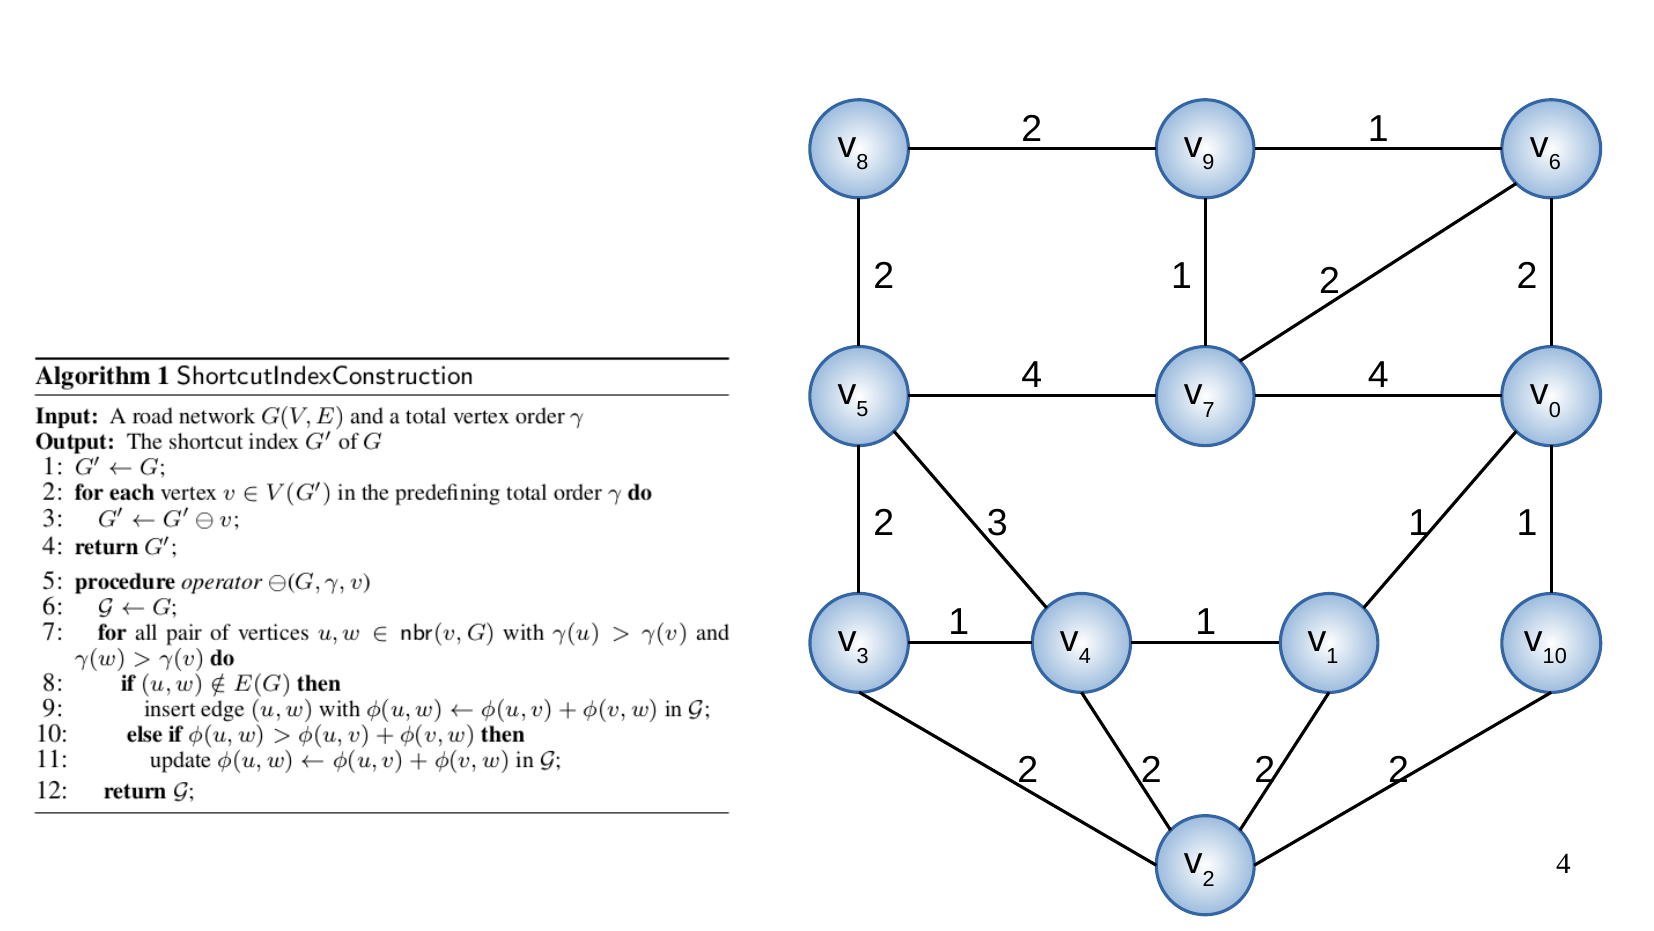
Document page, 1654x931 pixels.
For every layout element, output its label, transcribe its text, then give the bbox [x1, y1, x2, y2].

text_box 2 [1002, 740, 1052, 803]
text_box 1 [933, 593, 983, 656]
text_box v9 [1156, 99, 1254, 198]
text_box 2 [1126, 740, 1175, 803]
picture [32, 354, 733, 817]
text_box 2 [1006, 99, 1058, 161]
text_box 2 [1239, 740, 1290, 803]
text_box v4 [1032, 593, 1131, 693]
text_box v7 [1156, 346, 1255, 446]
text_box v2 [1156, 815, 1255, 915]
text_box 1 [1180, 593, 1230, 656]
text_box 1 [1353, 99, 1404, 161]
text_box 2 [858, 494, 909, 557]
text_box 1 [1156, 247, 1206, 310]
text_box v10 [1501, 593, 1601, 693]
text_box v3 [809, 593, 909, 693]
text_box v0 [1501, 346, 1601, 446]
text_box 1 [1393, 494, 1443, 557]
text_box 2 [1501, 247, 1552, 310]
text_box 2 [1373, 740, 1423, 803]
text_box v6 [1501, 99, 1601, 198]
text_box v1 [1280, 593, 1378, 693]
text_box v5 [809, 346, 909, 446]
text_box v8 [809, 99, 909, 198]
text_box 3 [972, 494, 1023, 557]
text_box 1 [1501, 494, 1552, 557]
text_box 4 [1006, 346, 1058, 409]
text_box 2 [858, 247, 909, 310]
text_box 2 [1304, 251, 1354, 314]
text_box 4 [1353, 346, 1404, 409]
